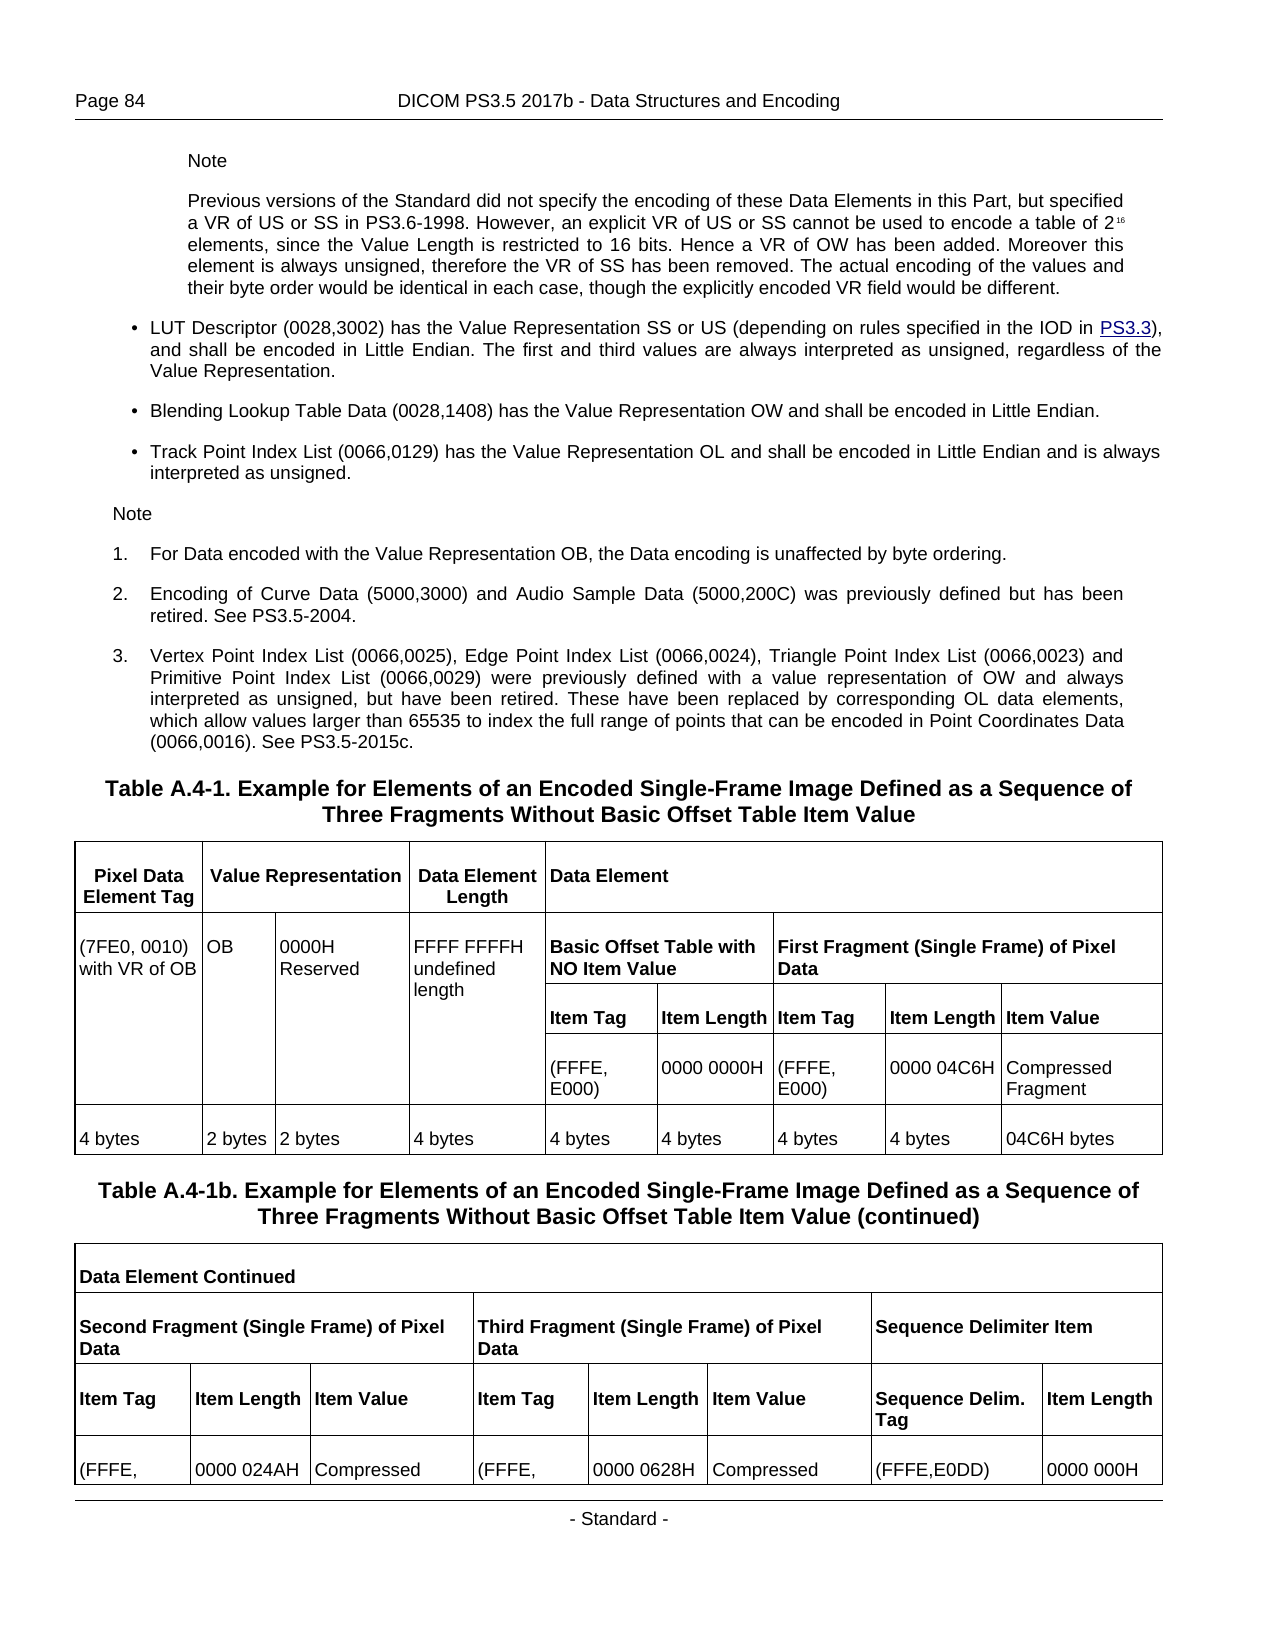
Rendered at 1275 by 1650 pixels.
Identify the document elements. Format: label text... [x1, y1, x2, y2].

table_cell Item Value [708, 1364, 871, 1434]
table_cell Item Tag [76, 1364, 190, 1434]
table_cell (FFFE, [474, 1436, 588, 1484]
table_cell Item Length [589, 1364, 707, 1434]
list Track Point Index List (0066,0129) has the Value Representation OL and shall be encoded in Little Endian and is always interpreted as unsigned. [131, 441, 1162, 484]
table_cell First Fragment (Single Frame) of Pixel Data [774, 913, 1162, 983]
table_cell 0000 0628H [589, 1436, 707, 1484]
list Previous versions of the Standard did not specify the encoding of these Data Elements in this Part, but specified a VR of US or SS in PS3.6-1998. However, an explicit VR of US or SS cannot be used to encode a table of 216 elements, since the Value Length is restricted to 16 bits. Hence a VR of OW has been added. Moreover this element is always unsigned, therefore the VR of SS has been removed. The actual encoding of the values and their byte order would be identical in each case, though the explicitly encoded VR field would be different. [169, 190, 1125, 298]
table_header Value Representation [203, 842, 409, 912]
table_cell Item Length [1043, 1364, 1162, 1434]
table_cell Item Length [191, 1364, 310, 1434]
table_cell Item Tag [546, 984, 657, 1033]
table_cell Sequence Delim. Tag [872, 1364, 1042, 1434]
table_header Pixel Data Element Tag [76, 842, 202, 912]
text Table A.4-1b. Example for Elements of an Encoded Single-Frame Image Defined as a Sequence of Three Fragments Without Basic Offset Table Item Value (continued) [75, 1177, 1162, 1229]
list Encoding of Curve Data (5000,3000) and Audio Sample Data (5000,200C) was previously defined but has been retired. See PS3.5-2004. [112, 583, 1125, 626]
list For Data encoded with the Value Representation OB, the Data encoding is unaffected by byte ordering. [112, 543, 1125, 564]
table_cell Item Length [886, 984, 1001, 1033]
text Table A.4-1. Example for Elements of an Encoded Single-Frame Image Defined as a Sequence of Three Fragments Without Basic Offset Table Item Value [75, 775, 1162, 827]
table_cell 4 bytes [546, 1105, 657, 1154]
table_cell Sequence Delimiter Item [872, 1293, 1162, 1363]
table_cell 0000H Reserved [276, 913, 409, 1104]
text Note [112, 502, 1125, 524]
list Vertex Point Index List (0066,0025), Edge Point Index List (0066,0024), Triangle Point Index List (0066,0023) and Primitive Point Index List (0066,0029) were previously defined with a value representation of OW and always interpreted as unsigned, but have been retired. These have been replaced by corresponding OL data elements, which allow values larger than 65535 to index the full range of points that can be encoded in Point Coordinates Data (0066,0016). See PS3.5-2015c. [112, 645, 1125, 753]
table_cell 4 bytes [886, 1105, 1001, 1154]
table_cell (7FE0, 0010) with VR of OB [76, 913, 202, 1104]
table_cell (FFFE, E000) [774, 1034, 885, 1104]
table_cell Compressed [708, 1436, 871, 1484]
table_cell 0000 0000H [658, 1034, 773, 1104]
table_cell Item Tag [474, 1364, 588, 1434]
table_cell 0000 024AH [191, 1436, 310, 1484]
table_cell FFFF FFFFH undefined length [410, 913, 545, 1104]
table_cell 2 bytes [276, 1105, 409, 1154]
table_cell OB [203, 913, 275, 1104]
table_cell 4 bytes [774, 1105, 885, 1154]
table_cell Item Value [1002, 984, 1162, 1033]
table_cell 4 bytes [76, 1105, 202, 1154]
table_cell Second Fragment (Single Frame) of Pixel Data [76, 1293, 473, 1363]
table_cell Third Fragment (Single Frame) of Pixel Data [474, 1293, 871, 1363]
table_cell 4 bytes [658, 1105, 773, 1154]
table_header Data Element Length [410, 842, 545, 912]
table_cell 0000 04C6H [886, 1034, 1001, 1104]
table_cell Item Value [311, 1364, 473, 1434]
list LUT Descriptor (0028,3002) has the Value Representation SS or US (depending on rules specified in the IOD in PS3.3), and shall be encoded in Little Endian. The first and third values are always interpreted as unsigned, regardless of the Value Representation. [131, 317, 1162, 382]
list Note [169, 150, 1125, 172]
table_cell Compressed Fragment [1002, 1034, 1162, 1104]
table_cell Item Length [658, 984, 773, 1033]
table_cell 04C6H bytes [1002, 1105, 1162, 1154]
table_cell (FFFE, E000) [546, 1034, 657, 1104]
table_cell Compressed [311, 1436, 473, 1484]
table_cell 4 bytes [410, 1105, 545, 1154]
table_cell Item Tag [774, 984, 885, 1033]
table_header Data Element [546, 842, 1162, 912]
table_cell Basic Offset Table with NO Item Value [546, 913, 773, 983]
table_cell (FFFE,E0DD) [872, 1436, 1042, 1484]
list Blending Lookup Table Data (0028,1408) has the Value Representation OW and shall be encoded in Little Endian. [131, 400, 1162, 422]
table_cell 0000 000H [1043, 1436, 1162, 1484]
table_cell 2 bytes [203, 1105, 275, 1154]
table_cell (FFFE, [76, 1436, 190, 1484]
table_header Data Element Continued [76, 1244, 1162, 1292]
